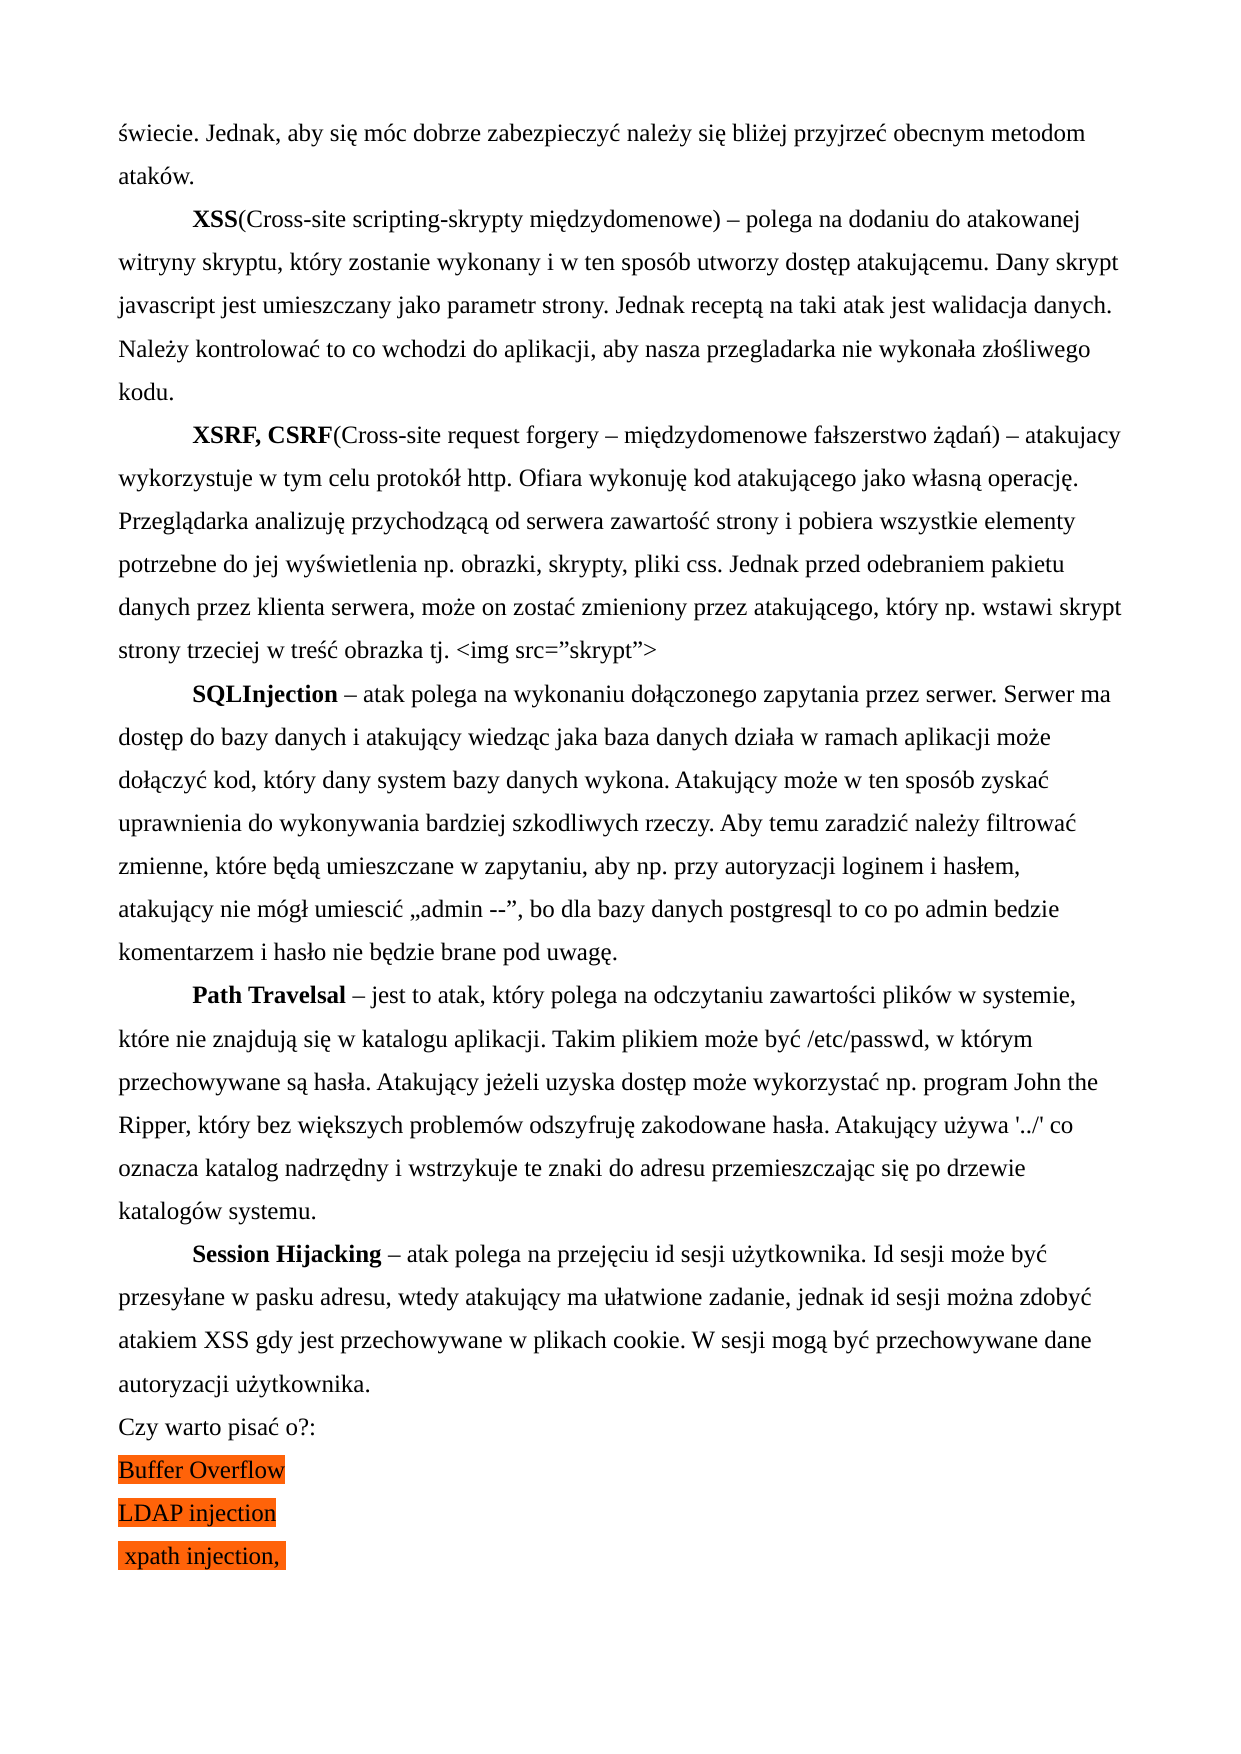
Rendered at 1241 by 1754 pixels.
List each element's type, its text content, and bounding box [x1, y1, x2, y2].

text Path Travelsal – jest to atak, który polega na odczytaniu zawartości plików w systemie, które nie znajdują się w katalogu aplikacji. Takim plikiem może być /etc/passwd, w którym przechowywane są hasła. Atakujący jeżeli uzyska dostęp może wykorzystać np. program John the Ripper, który bez większych problemów odszyfruję zakodowane hasła. Atakujący używa '../' co oznacza katalog nadrzędny i wstrzykuje te znaki do adresu przemieszczając się po drzewie katalogów systemu. [118, 981, 1122, 1225]
text Buffer Overflow [118, 1455, 1122, 1484]
text świecie. Jednak, aby się móc dobrze zabezpieczyć należy się bliżej przyjrzeć obecnym metodom ataków. [118, 118, 1122, 190]
text xpath injection, [118, 1541, 1122, 1570]
text XSS(Cross-site scripting-skrypty międzydomenowe) – polega na dodaniu do atakowanej witryny skryptu, który zostanie wykonany i w ten sposób utworzy dostęp atakującemu. Dany skrypt javascript jest umieszczany jako parametr strony. Jednak receptą na taki atak jest walidacja danych. Należy kontrolować to co wchodzi do aplikacji, aby nasza przegladarka nie wykonała złośliwego kodu. [118, 204, 1122, 406]
text XSRF, CSRF(Cross-site request forgery – międzydomenowe fałszerstwo żądań) – atakujacy wykorzystuje w tym celu protokół http. Ofiara wykonuję kod atakującego jako własną operację. Przeglądarka analizuję przychodzącą od serwera zawartość strony i pobiera wszystkie elementy potrzebne do jej wyświetlenia np. obrazki, skrypty, pliki css. Jednak przed odebraniem pakietu danych przez klienta serwera, może on zostać zmieniony przez atakującego, który np. wstawi skrypt strony trzeciej w treść obrazka tj. <img src=”skrypt”> [118, 420, 1122, 664]
text SQLInjection – atak polega na wykonaniu dołączonego zapytania przez serwer. Serwer ma dostęp do bazy danych i atakujący wiedząc jaka baza danych działa w ramach aplikacji może dołączyć kod, który dany system bazy danych wykona. Atakujący może w ten sposób zyskać uprawnienia do wykonywania bardziej szkodliwych rzeczy. Aby temu zaradzić należy filtrować zmienne, które będą umieszczane w zapytaniu, aby np. przy autoryzacji loginem i hasłem, atakujący nie mógł umiescić „admin --”, bo dla bazy danych postgresql to co po admin bedzie komentarzem i hasło nie będzie brane pod uwagę. [118, 679, 1122, 966]
text Czy warto pisać o?: [118, 1412, 1122, 1441]
text Session Hijacking – atak polega na przejęciu id sesji użytkownika. Id sesji może być przesyłane w pasku adresu, wtedy atakujący ma ułatwione zadanie, jednak id sesji można zdobyć atakiem XSS gdy jest przechowywane w plikach cookie. W sesji mogą być przechowywane dane autoryzacji użytkownika. [118, 1239, 1122, 1397]
text LDAP injection [118, 1498, 1122, 1527]
